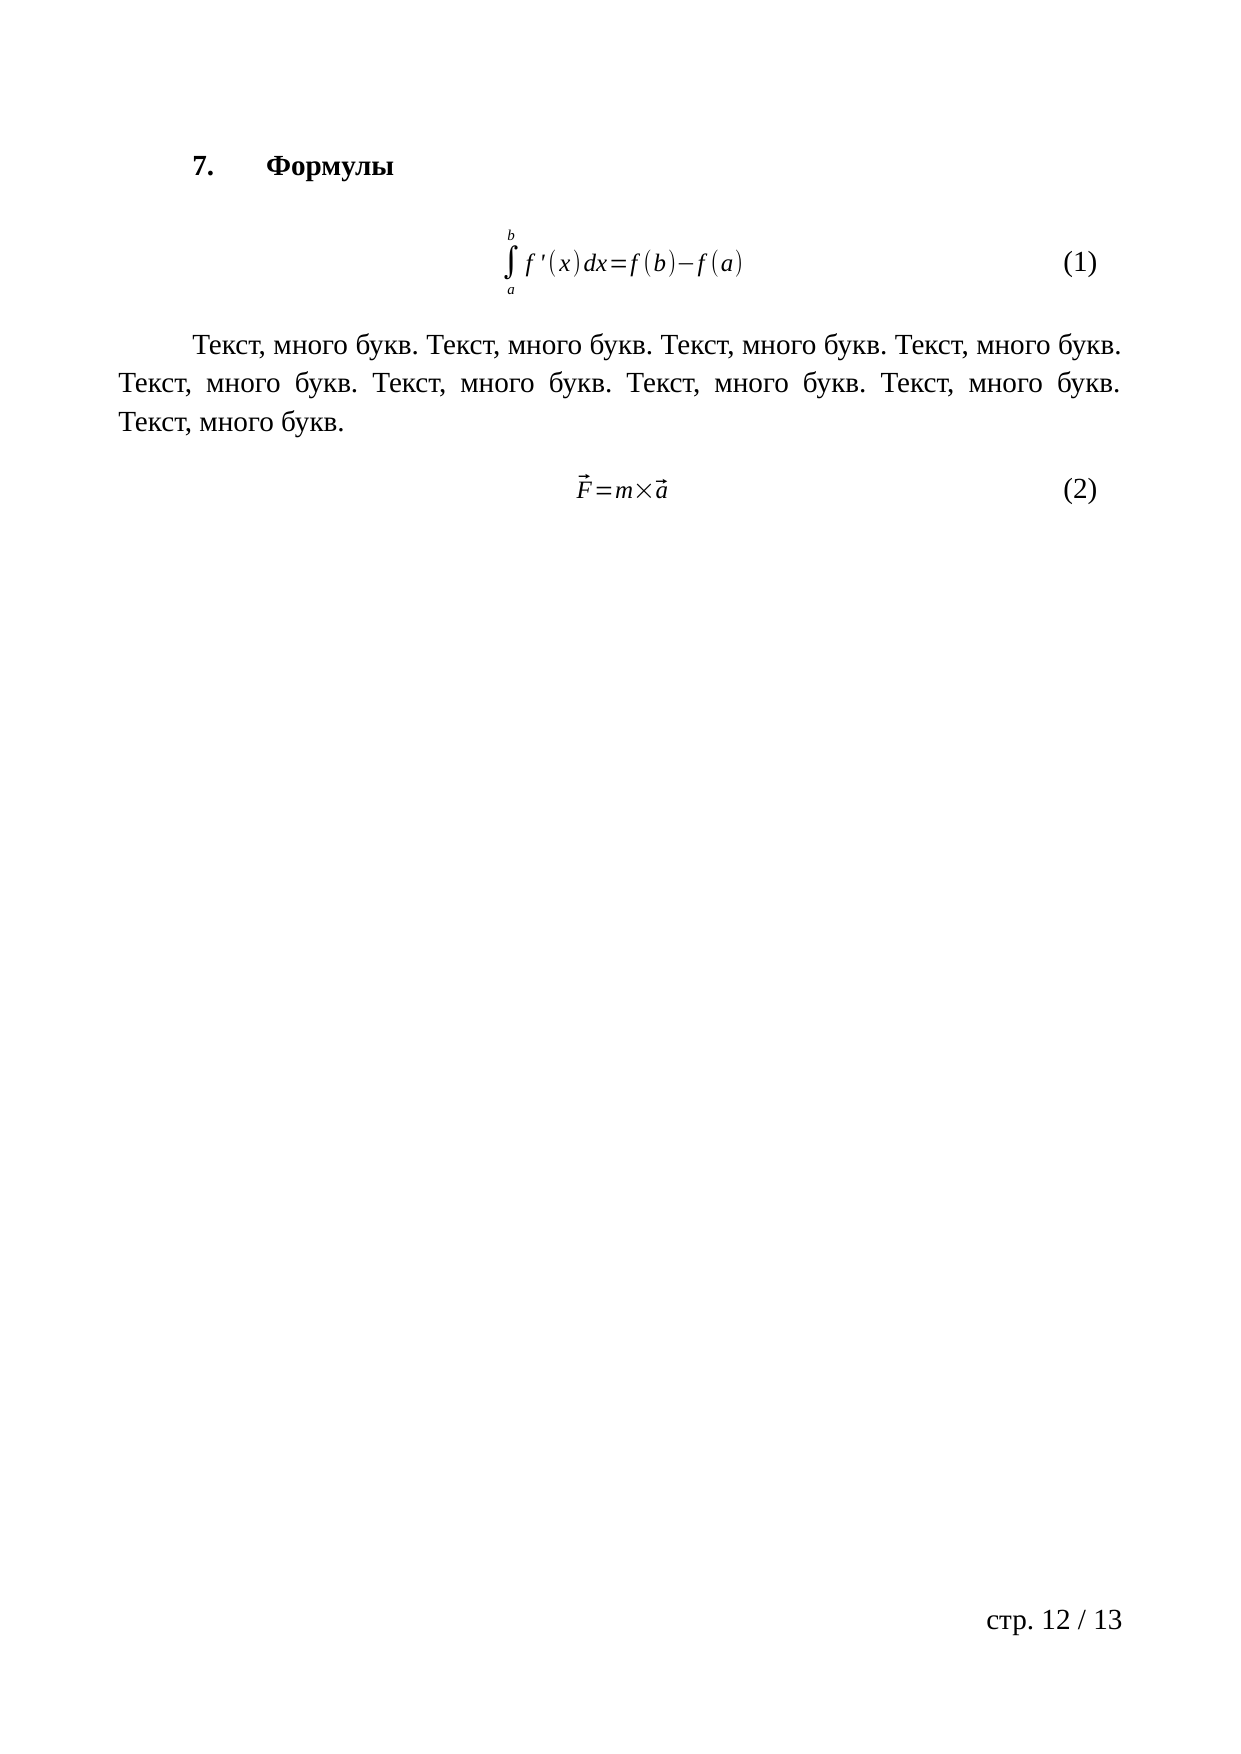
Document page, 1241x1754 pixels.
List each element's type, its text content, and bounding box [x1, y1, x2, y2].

text Текст, много букв. Текст, много букв. Текст, много букв. Текст, много букв. Текст, много букв. Текст, много букв. Текст, много букв. Текст, много букв. Текст, много букв. [118, 327, 1122, 438]
subtitle Формулы [118, 148, 1122, 181]
text (2) [112, 472, 1122, 505]
text (1) [112, 227, 1122, 298]
